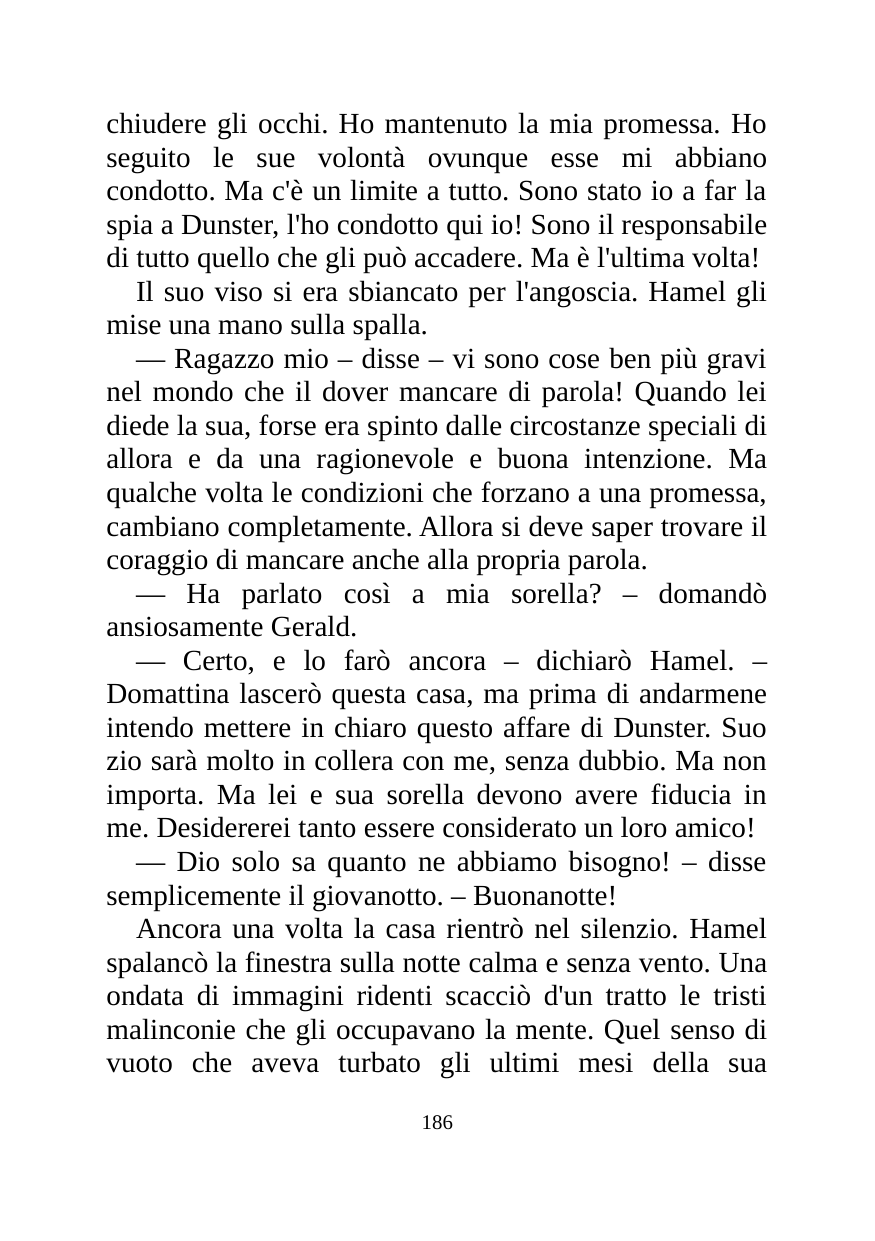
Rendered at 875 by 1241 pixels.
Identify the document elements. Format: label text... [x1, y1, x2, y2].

text Ancora una volta la casa rientrò nel silenzio. Hamel spalancò la finestra sulla notte calma e senza vento. Una ondata di immagini ridenti scacciò d'un tratto le tristi malinconie che gli occupavano la mente. Quel senso di vuoto che aveva turbato gli ultimi mesi della sua [106, 911, 768, 1079]
text — Ha parlato così a mia sorella? – domandò ansiosamente Gerald. [106, 576, 768, 643]
text — Dio solo sa quanto ne abbiamo bisogno! – disse semplicemente il giovanotto. – Buonanotte! [106, 844, 768, 911]
text Il suo viso si era sbiancato per l'angoscia. Hamel gli mise una mano sulla spalla. [106, 274, 768, 341]
text — Certo, e lo farò ancora – dichiarò Hamel. – Domattina lascerò questa casa, ma prima di andarmene intendo mettere in chiaro questo affare di Dunster. Suo zio sarà molto in collera con me, senza dubbio. Ma non importa. Ma lei e sua sorella devono avere fiducia in me. Desidererei tanto essere considerato un loro amico! [106, 643, 768, 844]
text chiudere gli occhi. Ho mantenuto la mia promessa. Ho seguito le sue volontà ovunque esse mi abbiano condotto. Ma c'è un limite a tutto. Sono stato io a far la spia a Dunster, l'ho condotto qui io! Sono il responsabile di tutto quello che gli può accadere. Ma è l'ultima volta! [106, 106, 768, 274]
text — Ragazzo mio – disse – vi sono cose ben più gravi nel mondo che il dover mancare di parola! Quando lei diede la sua, forse era spinto dalle circostanze speciali di allora e da una ragionevole e buona intenzione. Ma qualche volta le condizioni che forzano a una promessa, cambiano completamente. Allora si deve saper trovare il coraggio di mancare anche alla propria parola. [106, 341, 768, 576]
